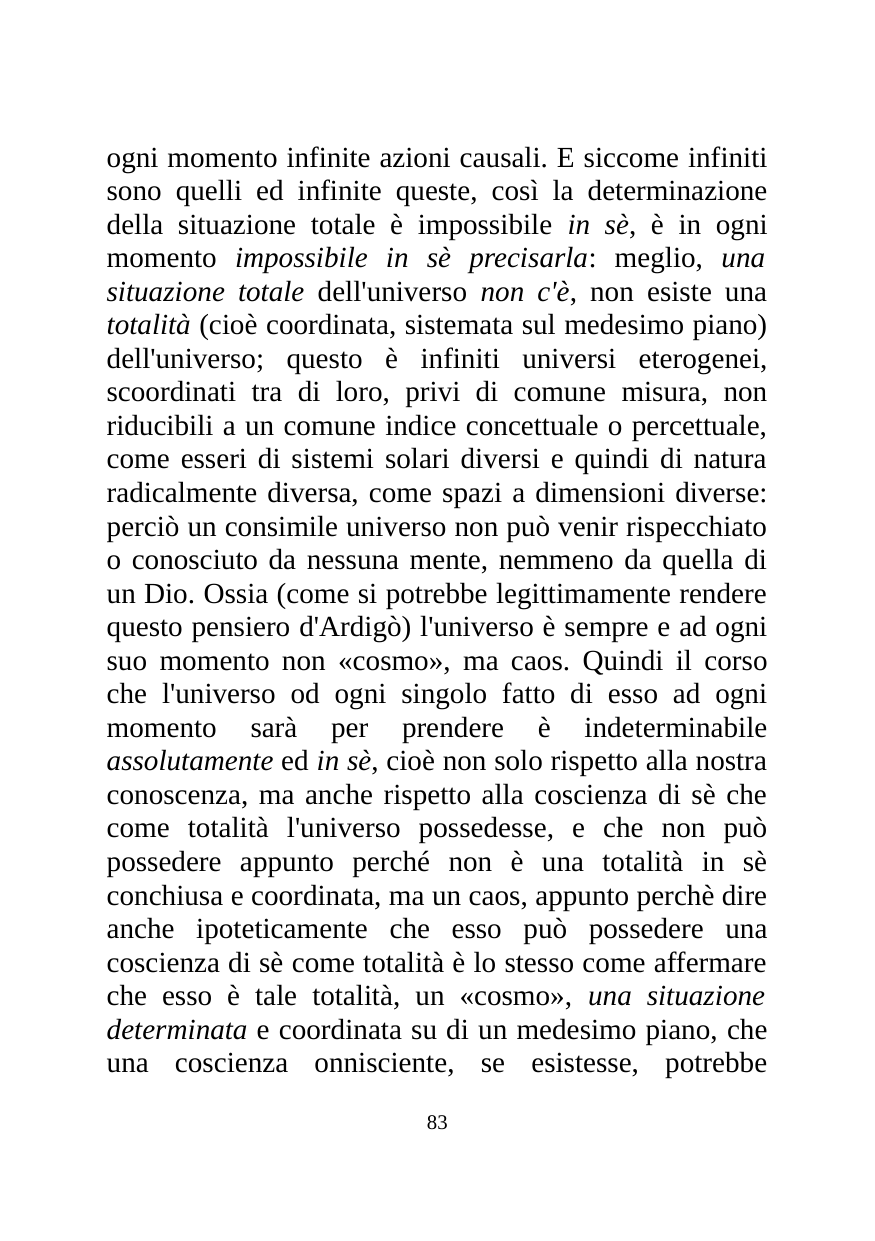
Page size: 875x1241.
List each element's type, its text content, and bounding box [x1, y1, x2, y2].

text ogni momento infinite azioni causali. E siccome infiniti sono quelli ed infinite queste, così la determinazione della situazione totale è impossibile in sè, è in ogni momento impossibile in sè precisarla: meglio, una situazione totale dell'universo non c'è, non esiste una totalità (cioè coordinata, sistemata sul medesimo piano) dell'universo; questo è infiniti universi eterogenei, scoordinati tra di loro, privi di comune misura, non riducibili a un comune indice concettuale o percettuale, come esseri di sistemi solari diversi e quindi di natura radicalmente diversa, come spazi a dimensioni diverse: perciò un consimile universo non può venir rispecchiato o conosciuto da nessuna mente, nemmeno da quella di un Dio. Ossia (come si potrebbe legittimamente rendere questo pensiero d'Ardigò) l'universo è sempre e ad ogni suo momento non «cosmo», ma caos. Quindi il corso che l'universo od ogni singolo fatto di esso ad ogni momento sarà per prendere è indeterminabile assolutamente ed in sè, cioè non solo rispetto alla nostra conoscenza, ma anche rispetto alla coscienza di sè che come totalità l'universo possedesse, e che non può possedere appunto perché non è una totalità in sè conchiusa e coordinata, ma un caos, appunto perchè dire anche ipoteticamente che esso può possedere una coscienza di sè come totalità è lo stesso come affermare che esso è tale totalità, un «cosmo», una situazione determinata e coordinata su di un medesimo piano, che una coscienza onnisciente, se esistesse, potrebbe [106, 140, 768, 1079]
